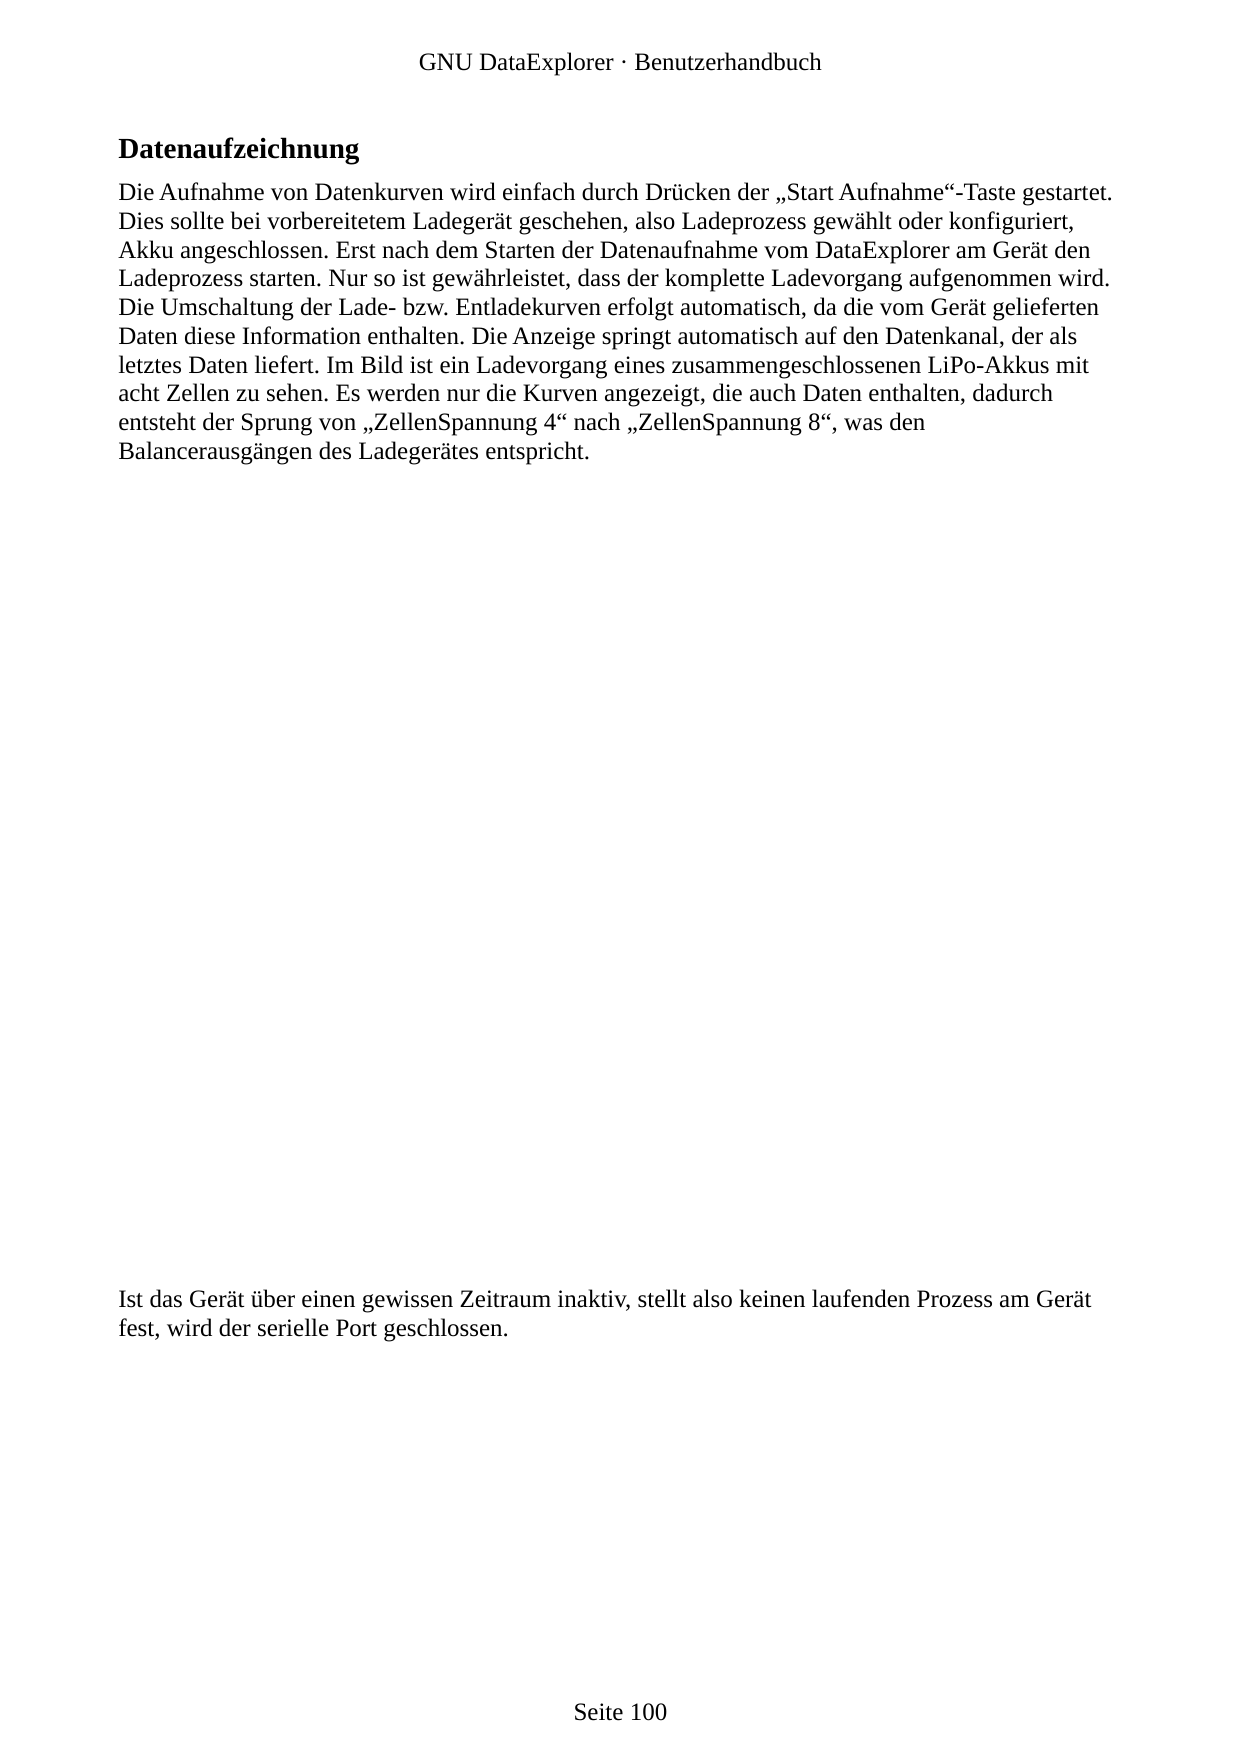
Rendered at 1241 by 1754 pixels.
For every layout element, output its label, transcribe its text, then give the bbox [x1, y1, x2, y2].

subtitle Datenaufzeichnung [118, 131, 1122, 165]
text Ist das Gerät über einen gewissen Zeitraum inaktiv, stellt also keinen laufenden Prozess am Gerät fest, wird der serielle Port geschlossen. [118, 1284, 1122, 1342]
text Die Aufnahme von Datenkurven wird einfach durch Drücken der „Start Aufnahme“-Taste gestartet. Dies sollte bei vorbereitetem Ladegerät geschehen, also Ladeprozess gewählt oder konfiguriert, Akku angeschlossen. Erst nach dem Starten der Datenaufnahme vom DataExplorer am Gerät den Ladeprozess starten. Nur so ist gewährleistet, dass der komplette Ladevorgang aufgenommen wird. Die Umschaltung der Lade- bzw. Entladekurven erfolgt automatisch, da die vom Gerät gelieferten Daten diese Information enthalten. Die Anzeige springt automatisch auf den Datenkanal, der als letztes Daten liefert. Im Bild ist ein Ladevorgang eines zusammengeschlossenen LiPo-Akkus mit acht Zellen zu sehen. Es werden nur die Kurven angezeigt, die auch Daten enthalten, dadurch entsteht der Sprung von „ZellenSpannung 4“ nach „ZellenSpannung 8“, was den Balancerausgängen des Ladegerätes entspricht. [118, 177, 1122, 465]
